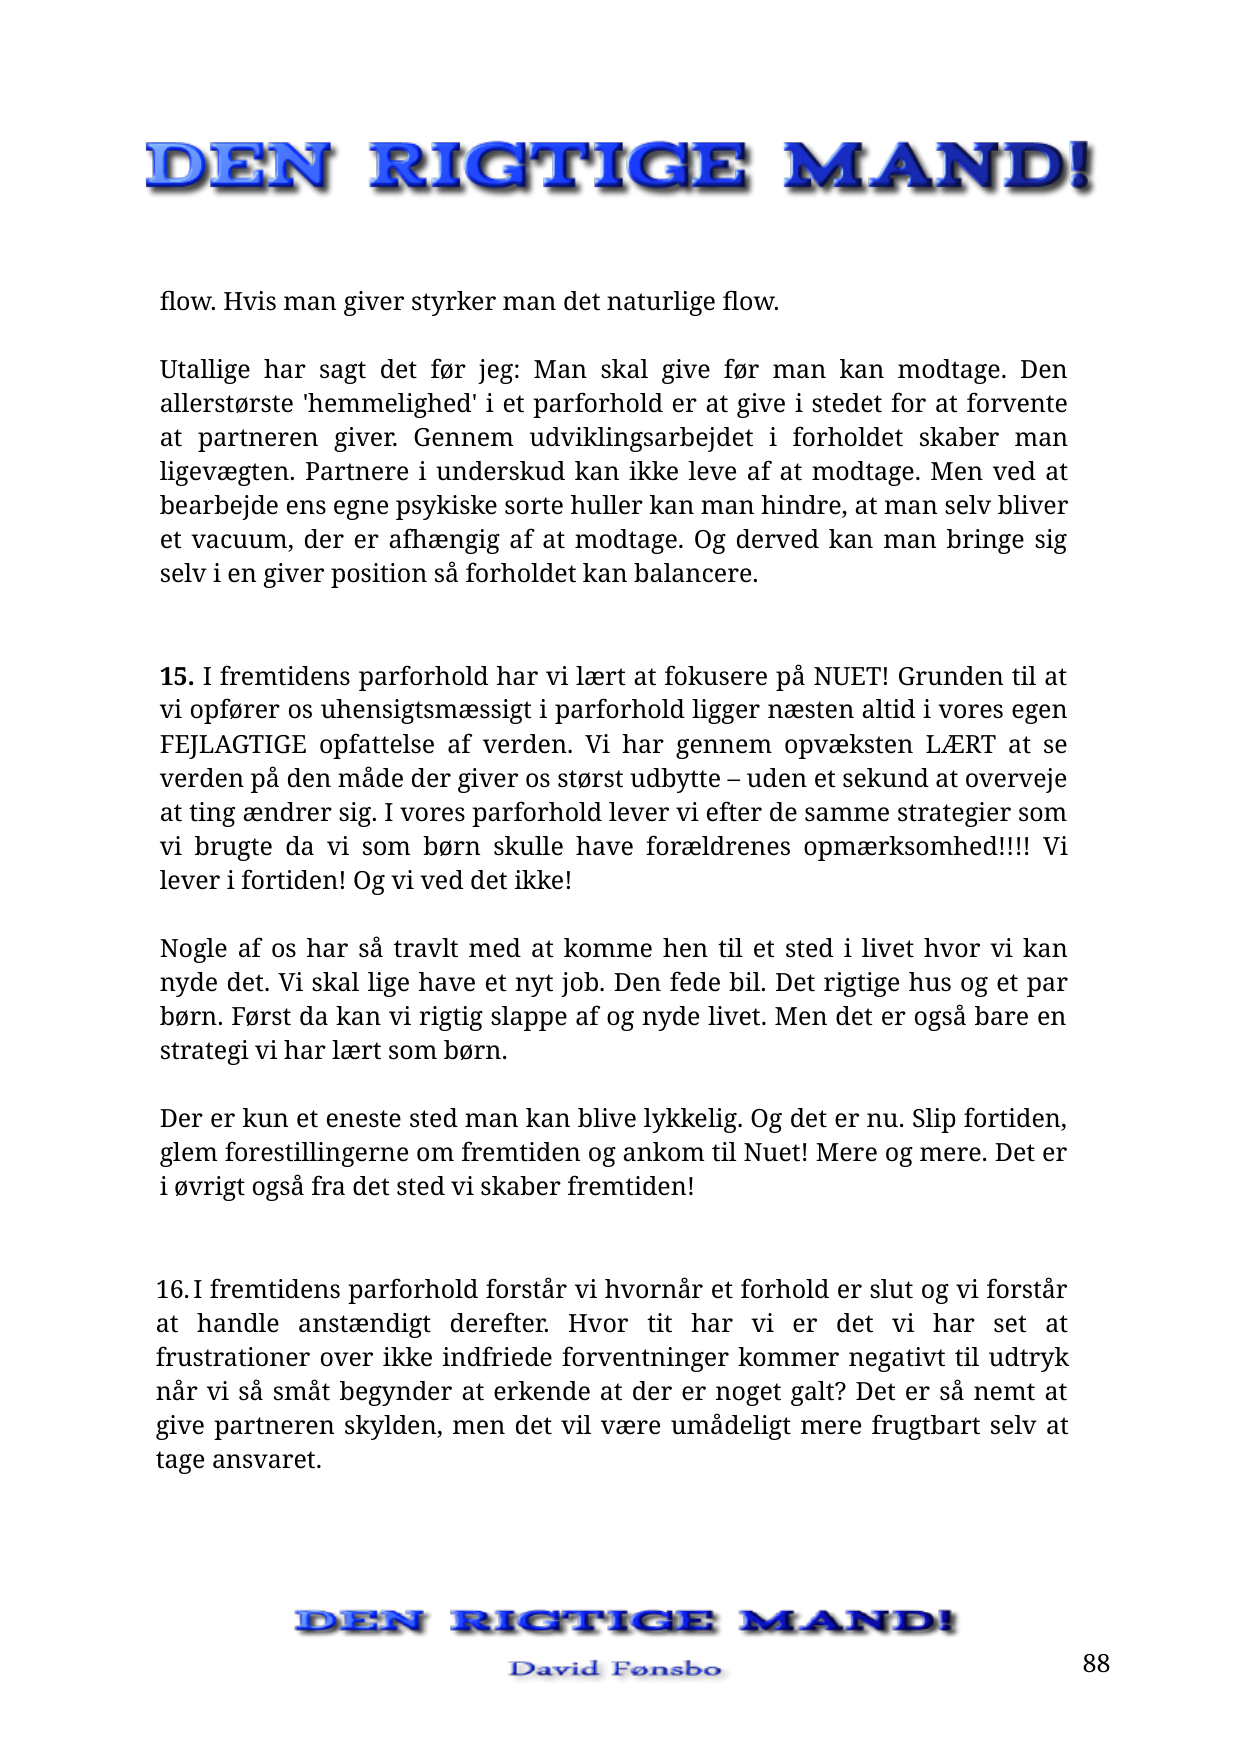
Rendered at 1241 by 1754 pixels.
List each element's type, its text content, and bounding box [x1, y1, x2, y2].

text 15. I fremtidens parforhold har vi lært at fokusere på NUET! Grunden til at vi opfører os uhensigtsmæssigt i parforhold ligger næsten altid i vores egen FEJLAGTIGE opfattelse af verden. Vi har gennem opvæksten LÆRT at se verden på den måde der giver os størst udbytte – uden et sekund at overveje at ting ændrer sig. I vores parforhold lever vi efter de samme strategier som vi brugte da vi som børn skulle have forældrenes opmærksomhed!!!! Vi lever i fortiden! Og vi ved det ikke! [159, 658, 1069, 897]
picture [118, 1559, 1111, 1689]
text flow. Hvis man giver styrker man det naturlige flow. [159, 283, 1069, 317]
picture [118, 59, 1111, 254]
text Der er kun et eneste sted man kan blive lykkelig. Og det er nu. Slip fortiden, glem forestillingerne om fremtiden og ankom til Nuet! Mere og mere. Det er i øvrigt også fra det sted vi skaber fremtiden! [159, 1101, 1069, 1203]
text Nogle af os har så travlt med at komme hen til et sted i livet hvor vi kan nyde det. Vi skal lige have et nyt job. Den fede bil. Det rigtige hus og et par børn. Først da kan vi rigtig slappe af og nyde livet. Men det er også bare en strategi vi har lært som børn. [159, 931, 1069, 1067]
text Utallige har sagt det før jeg: Man skal give før man kan modtage. Den allerstørste 'hemmelighed' i et parforhold er at give i stedet for at forvente at partneren giver. Gennem udviklingsarbejdet i forholdet skaber man ligevægten. Partnere i underskud kan ikke leve af at modtage. Men ved at bearbejde ens egne psykiske sorte huller kan man hindre, at man selv bliver et vacuum, der er afhængig af at modtage. Og derved kan man bringe sig selv i en giver position så forholdet kan balancere. [159, 317, 1069, 590]
list I fremtidens parforhold forstår vi hvornår et forhold er slut og vi forstår at handle anstændigt derefter. Hvor tit har vi er det vi har set at frustrationer over ikke indfriede forventninger kommer negativt til udtryk når vi så småt begynder at erkende at der er noget galt? Det er så nemt at give partneren skylden, men det vil være umådeligt mere frugtbart selv at tage ansvaret. [156, 1271, 1070, 1476]
